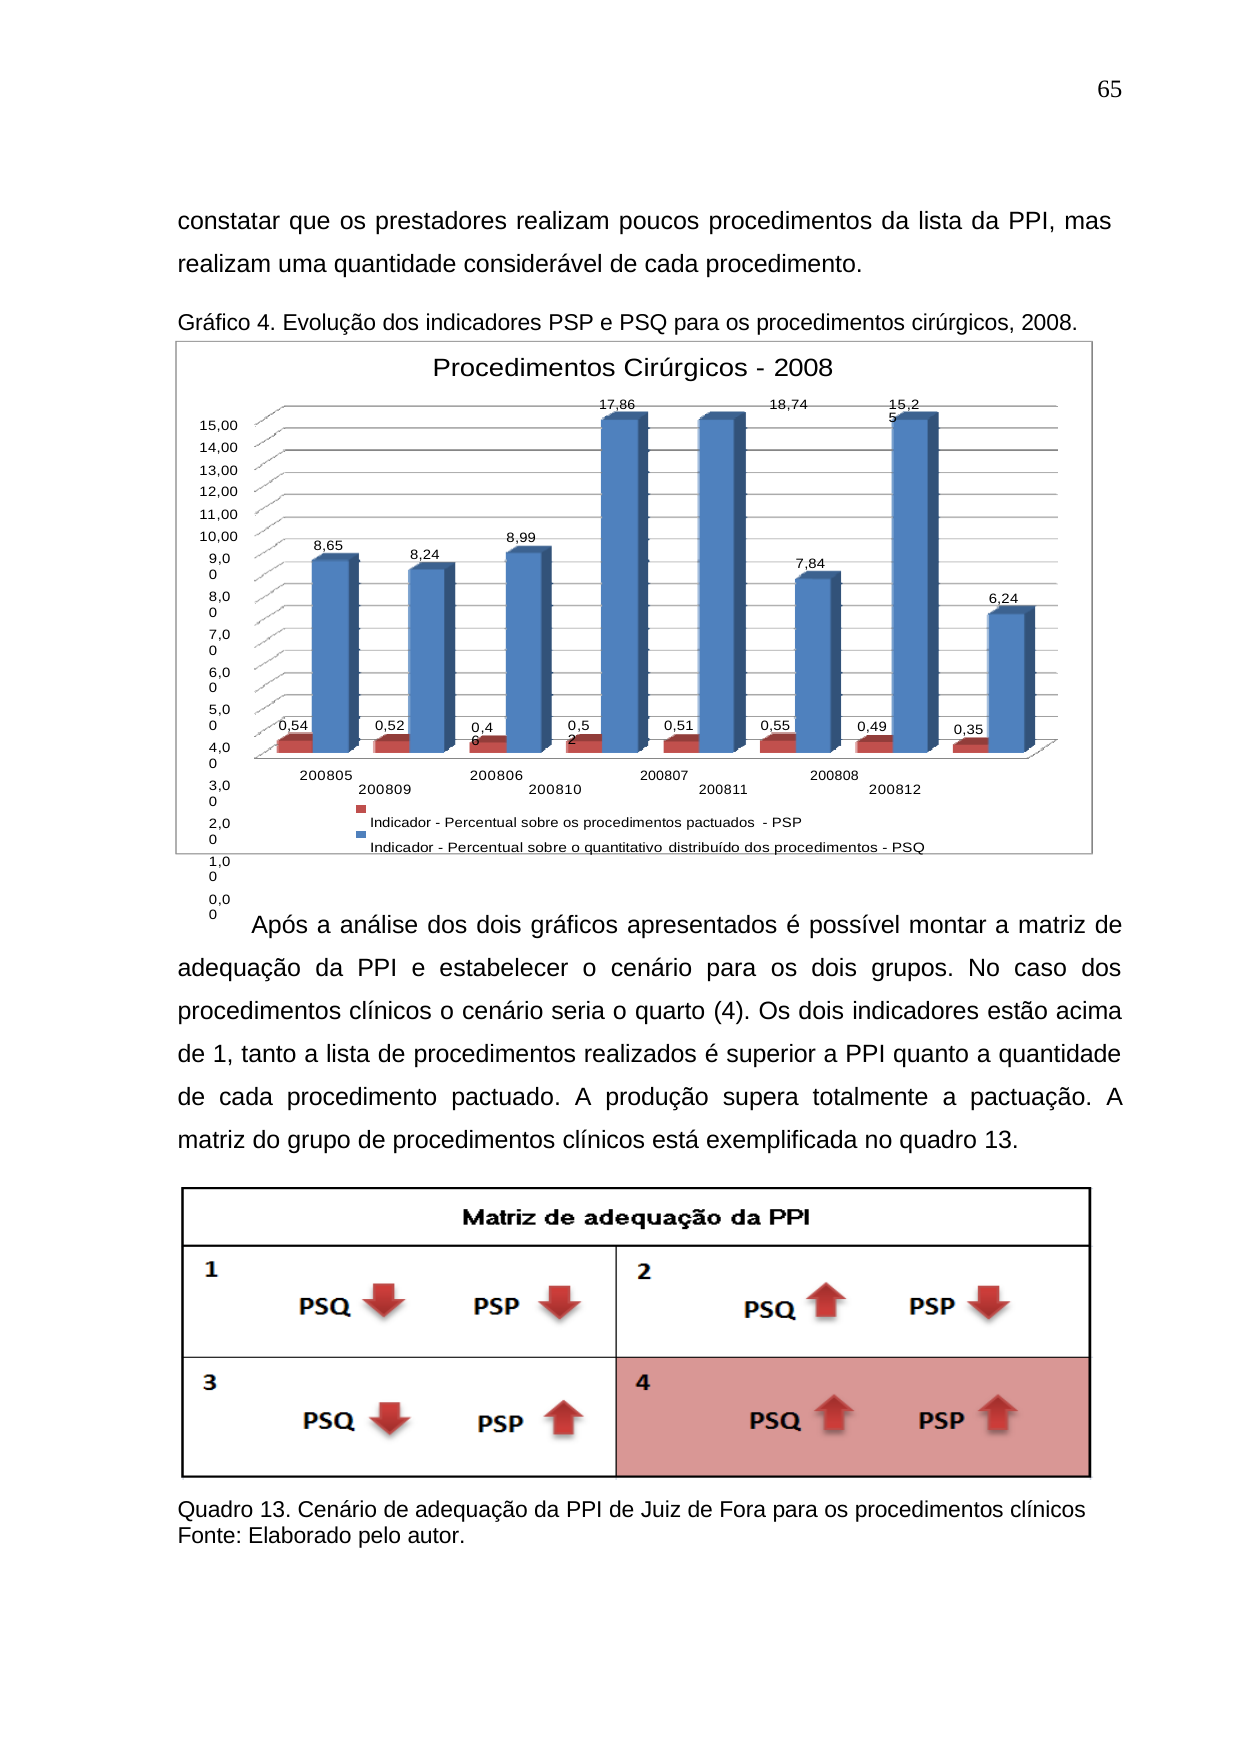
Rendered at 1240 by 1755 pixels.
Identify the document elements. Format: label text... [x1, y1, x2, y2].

text Gráfico 4. Evolução dos indicadores PSP e PSQ para os procedimentos cirúrgicos, 2008. [177, 309, 1133, 335]
text constatar que os prestadores realizam poucos procedimentos da lista da PPI, mas realizam uma quantidade considerável de cada procedimento. [177, 206, 1133, 278]
text Quadro 13. Cenário de adequação da PPI de Juiz de Fora para os procedimentos clínicos Fonte: Elaborado pelo autor. [177, 1496, 1133, 1549]
text Após a análise dos dois gráficos apresentados é possível montar a matriz de adequação da PPI e estabelecer o cenário para os dois grupos. No caso dos procedimentos clínicos o cenário seria o quarto (4). Os dois indicadores estão acima de 1, tanto a lista de procedimentos realizados é superior a PPI quanto a quantidade de cada procedimento pactuado. A produção supera totalmente a pactuação. A matriz do grupo de procedimentos clínicos está exemplificada no quadro 13. [177, 911, 1122, 1153]
